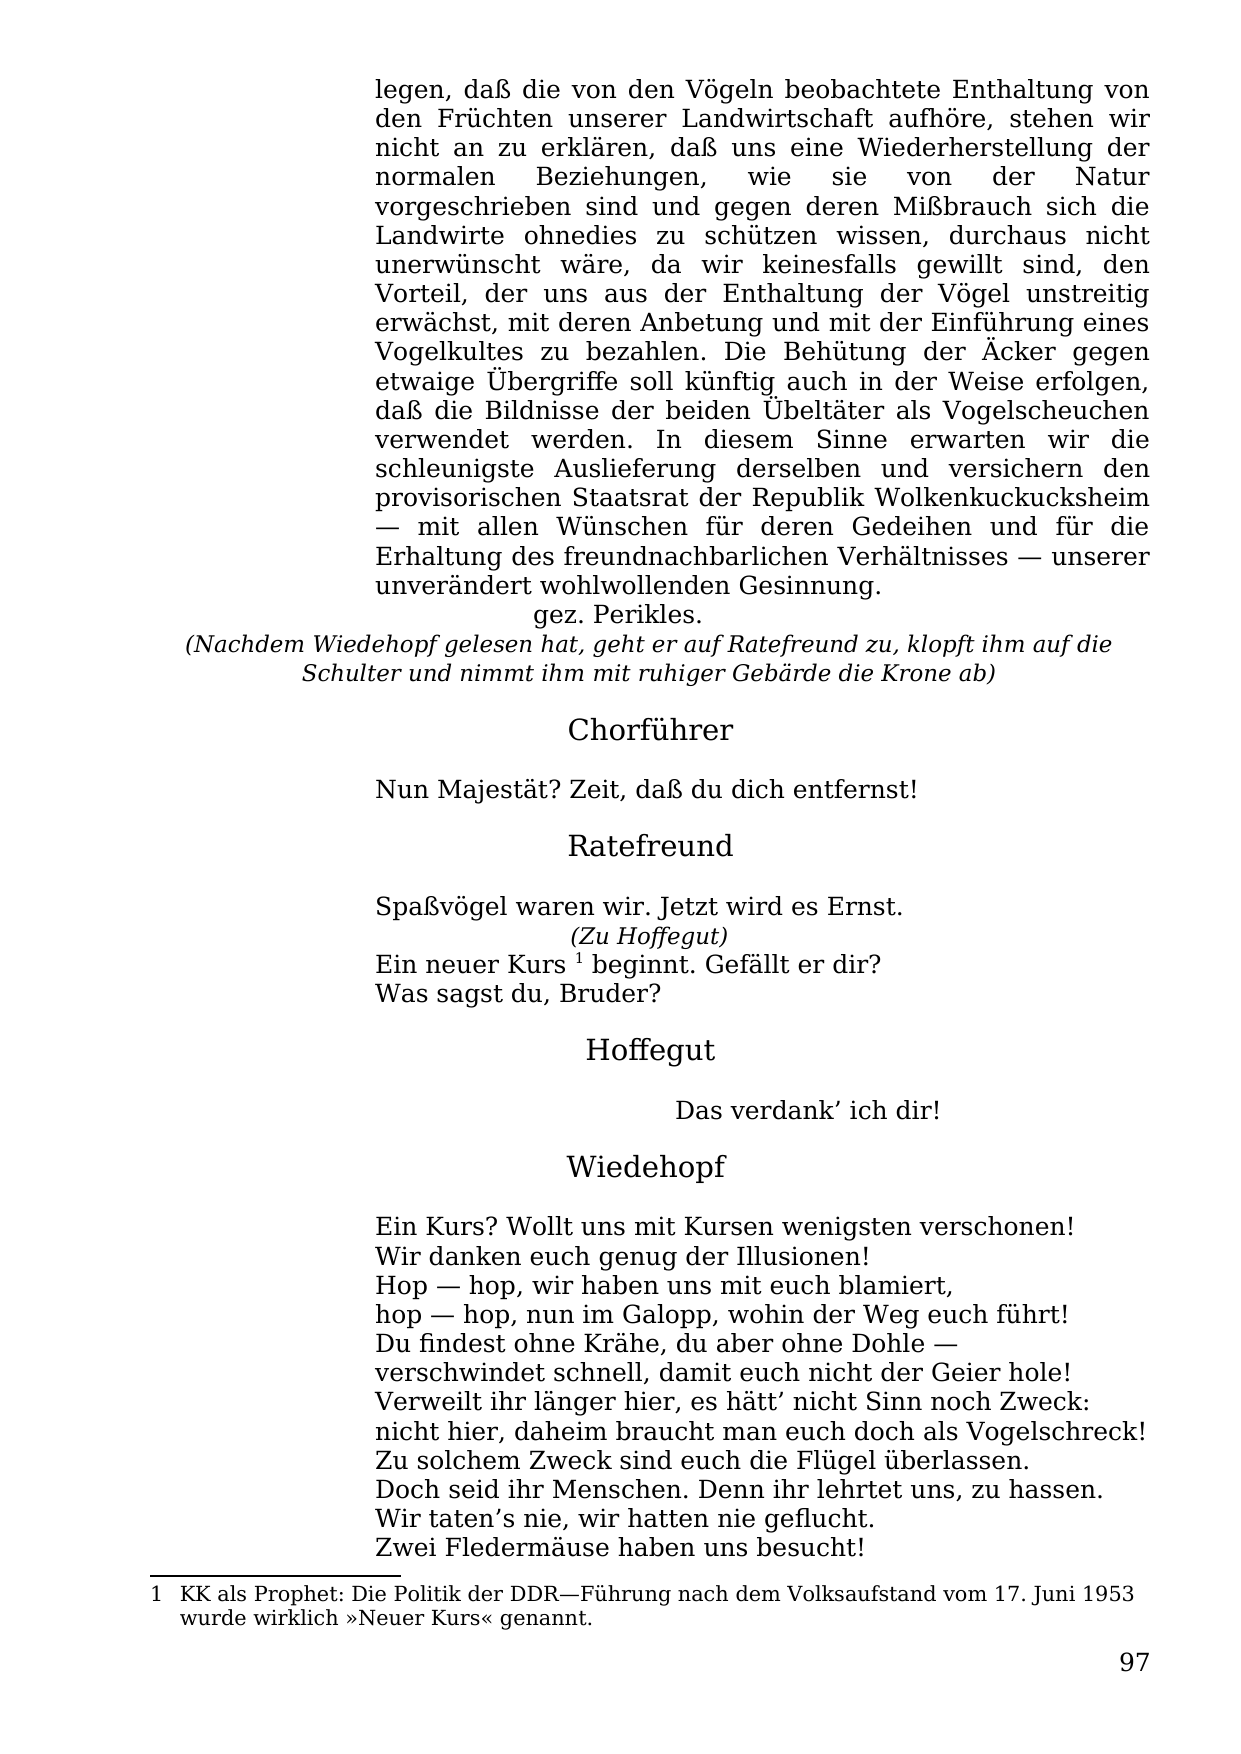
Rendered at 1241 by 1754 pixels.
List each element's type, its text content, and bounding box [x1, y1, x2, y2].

text hop — hop, nun im Galopp, wohin der Weg euch führt! [375, 1300, 1151, 1329]
text Doch seid ihr Menschen. Denn ihr lehrtet uns, zu hassen. [375, 1475, 1151, 1504]
text legen, daß die von den Vögeln beobachtete Enthaltung von den Früchten unserer Landwirtschaft aufhöre, stehen wir nicht an zu erklären, daß uns eine Wiederherstellung der normalen Beziehungen, wie sie von der Natur vorgeschrieben sind und gegen deren Mißbrauch sich die Landwirte ohnedies zu schützen wissen, durchaus nicht unerwünscht wäre, da wir keinesfalls gewillt sind, den Vorteil, der uns aus der Enthaltung der Vögel unstreitig erwächst, mit deren Anbetung und mit der Einführung eines Vogelkultes zu bezahlen. Die Behütung der Äcker gegen etwaige Übergriffe soll künftig auch in der Weise erfolgen, daß die Bildnisse der beiden Übeltäter als Vogelscheuchen verwendet werden. In diesem Sinne erwarten wir die schleunigste Auslieferung derselben und versichern den provisorischen Staatsrat der Republik Wolkenkuckucksheim — mit allen Wünschen für deren Gedeihen und für die Erhaltung des freundnachbarlichen Verhältnisses — unserer unverändert wohlwollenden Gesinnung. gez. Perikles. [375, 75, 1151, 629]
text Wir danken euch genug der Illusionen! [375, 1242, 1151, 1271]
text nicht hier, daheim braucht man euch doch als Vogelschreck! [375, 1417, 1151, 1446]
text Wir taten’s nie, wir hatten nie geflucht. [375, 1504, 1151, 1533]
text Zwei Fledermäuse haben uns besucht! [375, 1533, 1151, 1562]
text Das verdank’ ich dir! [375, 1068, 1151, 1125]
text Chorführer [150, 687, 1151, 747]
text Wiedehopf [150, 1125, 1151, 1184]
text Zu solchem Zweck sind euch die Flügel überlassen. [375, 1446, 1151, 1475]
text Nun Majestät? Zeit, daß du dich entfernst! [375, 747, 1151, 804]
text Spaßvögel waren wir. Jetzt wird es Ernst. [375, 863, 1151, 921]
text verschwindet schnell, damit euch nicht der Geier hole! [375, 1358, 1151, 1387]
text Hoffegut [150, 1008, 1151, 1068]
text Ratefreund [150, 804, 1151, 863]
text (Nachdem Wiedehopf gelesen hat, geht er auf Ratefreund zu, klopft ihm auf die Schulter und nimmt ihm mit ruhiger Gebärde die Krone ab) [150, 629, 1151, 687]
text KK als Prophet: Die Politik der DDR—Führung nach dem Volksaufstand vom 17. Juni 1953 wurde wirklich »Neuer Kurs« genannt. [150, 1582, 1151, 1631]
text Ein neuer Kurs beginnt. Gefällt er dir? [375, 949, 1151, 979]
text (Zu Hoffegut) [150, 921, 1151, 949]
text Hop — hop, wir haben uns mit euch blamiert, [375, 1271, 1151, 1300]
text Ein Kurs? Wollt uns mit Kursen wenigsten verschonen! [375, 1184, 1151, 1242]
text Was sagst du, Bruder? [375, 979, 1151, 1008]
text Du findest ohne Krähe, du aber ohne Dohle — [375, 1329, 1151, 1358]
text Verweilt ihr länger hier, es hätt’ nicht Sinn noch Zweck: [375, 1387, 1151, 1417]
